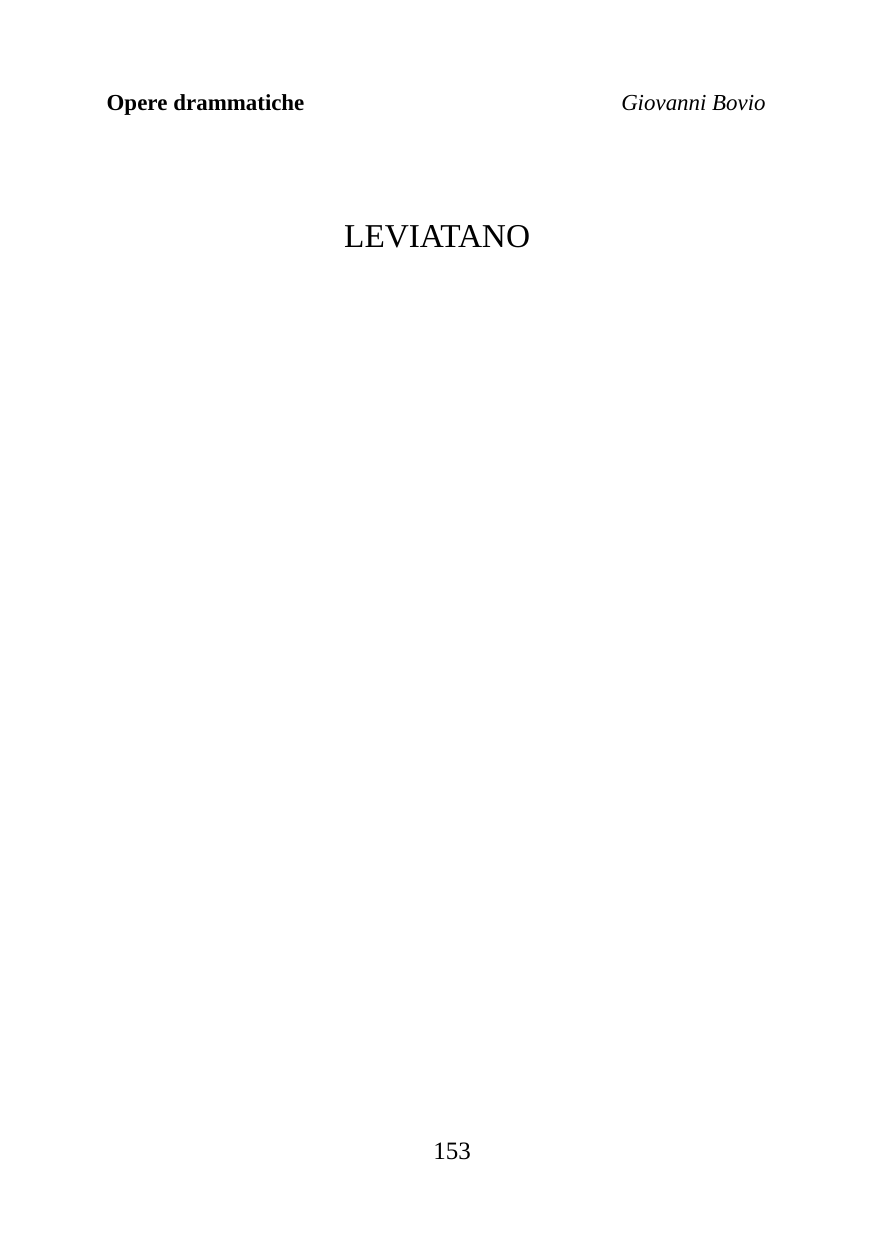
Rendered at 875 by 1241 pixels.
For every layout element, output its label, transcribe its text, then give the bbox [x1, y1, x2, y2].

subtitle LEVIATANO [106, 216, 768, 255]
